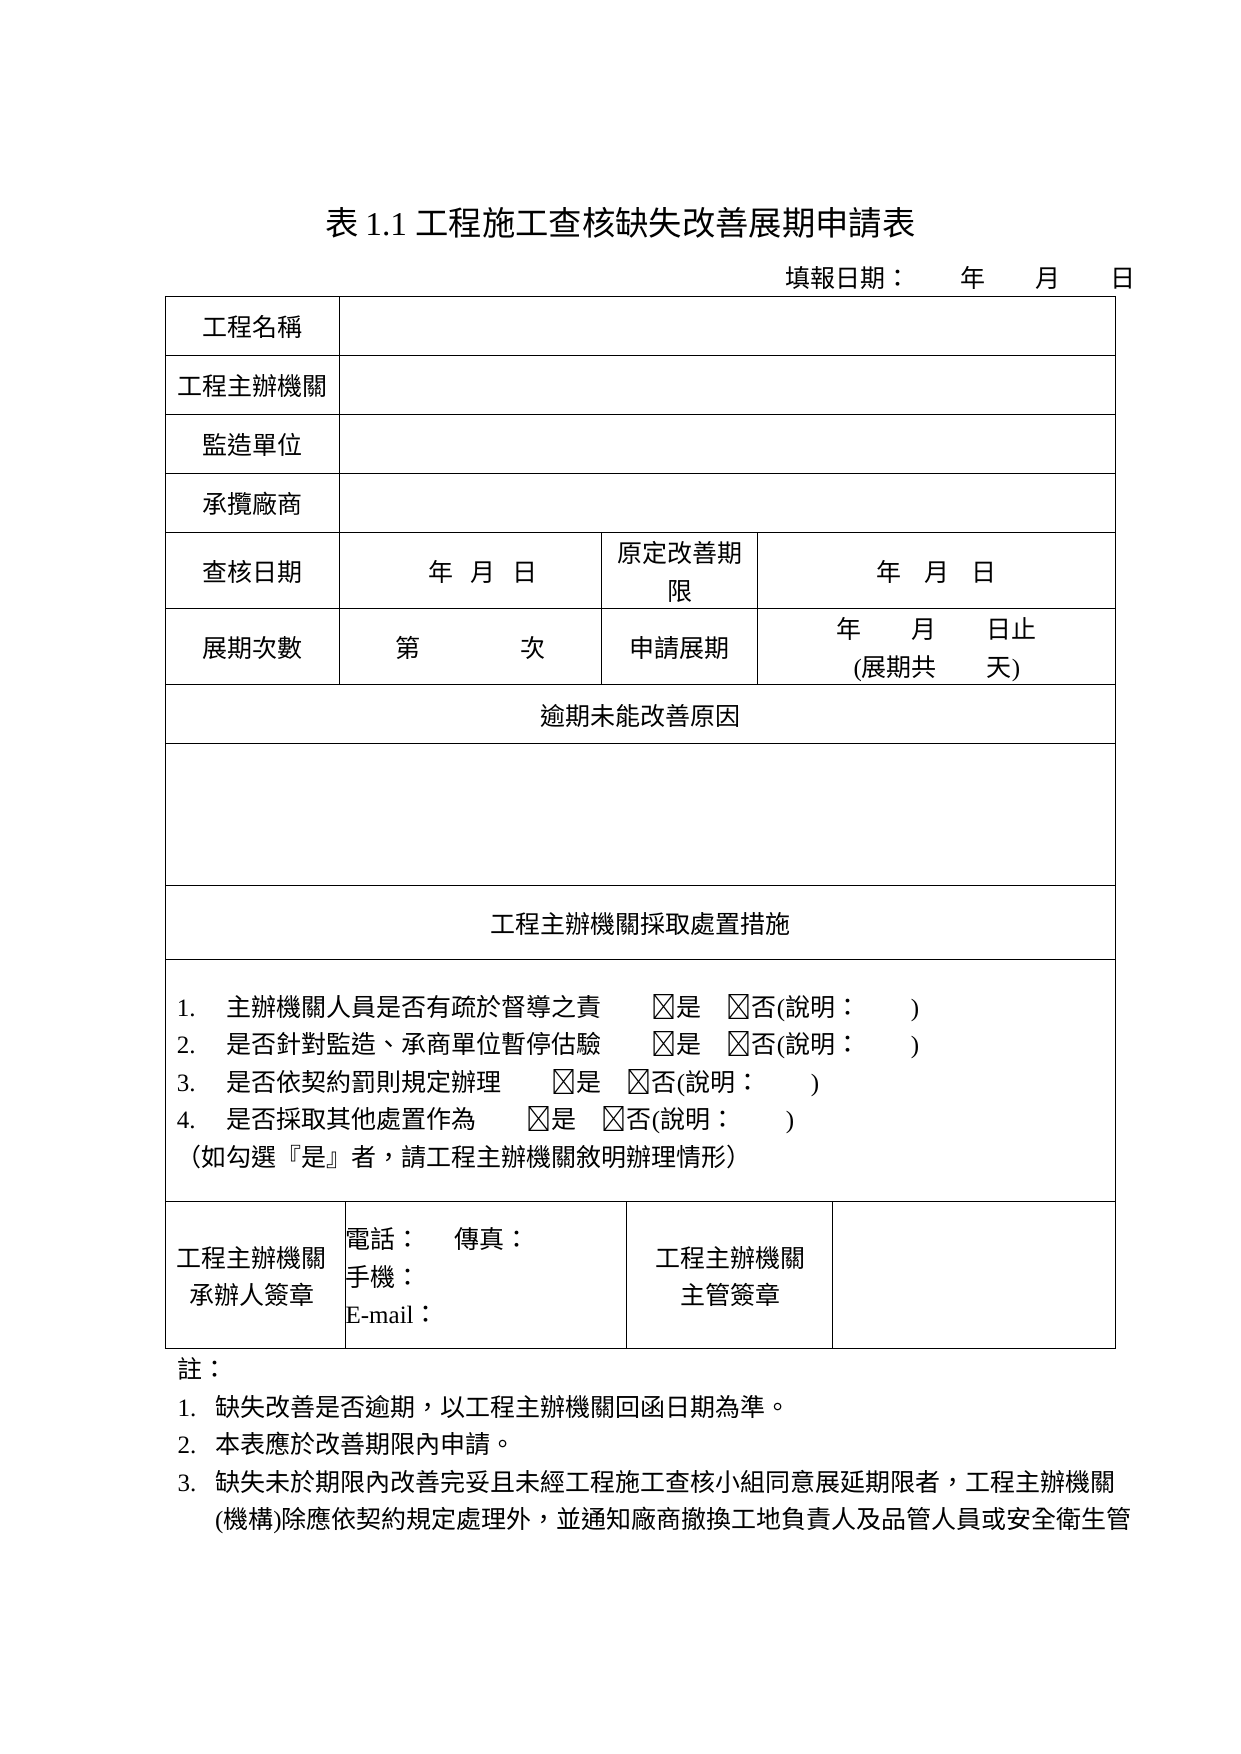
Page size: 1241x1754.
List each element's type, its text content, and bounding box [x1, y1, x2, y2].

table_cell [340, 474, 1115, 532]
table_cell 主辦機關人員是否有疏於督導之責 是 否(說明： ) 是否針對監造、承商單位暫停估驗 是 否(說明： ) 是否依契約罰則規定辦理 是 否(說明： ) 是否採取其他處置作為 是 否(說明： ) （如勾選『是』者，請工程主辦機關敘明辦理情形） [166, 960, 1115, 1201]
table_cell [166, 744, 1115, 885]
text 表1.1 工程施工查核缺失改善展期申請表 [177, 183, 1063, 258]
list 本表應於改善期限內申請。 [177, 1424, 1135, 1462]
table_cell 查核日期 [166, 533, 339, 608]
table_header [340, 297, 1115, 355]
table_cell 工程主辦機關採取處置措施 [166, 886, 1115, 959]
list 缺失未於期限內改善完妥且未經工程施工查核小組同意展延期限者，工程主辦機關(機構)除應依契約規定處理外，並通知廠商撤換工地負責人及品管人員或安全衛生管 [177, 1462, 1135, 1537]
table_cell 年 月 日止 (展期共 天) [758, 609, 1115, 684]
table_cell [833, 1202, 1115, 1348]
table_cell 工程主辦機關 承辦人簽章 [166, 1202, 345, 1348]
table_cell 展期次數 [166, 609, 339, 684]
table_cell 第 次 [340, 609, 601, 684]
table_cell 原定改善期限 [602, 533, 757, 608]
table_cell 承攬廠商 [166, 474, 339, 532]
text 註： [177, 1349, 1063, 1387]
table_cell 申請展期 [602, 609, 757, 684]
table_cell [340, 415, 1115, 473]
table_cell [340, 356, 1115, 414]
list 缺失改善是否逾期，以工程主辦機關回函日期為準。 [177, 1387, 1135, 1424]
text 填報日期： 年 月 日 [177, 258, 1135, 296]
table_cell 逾期未能改善原因 [166, 685, 1115, 743]
table_header 工程名稱 [166, 297, 339, 355]
table_cell 工程主辦機關 [166, 356, 339, 414]
table_cell 監造單位 [166, 415, 339, 473]
table_cell 年 月 日 [758, 533, 1115, 608]
table_cell 電話： 傳真： 手機： E-mail： [346, 1202, 626, 1348]
table_cell 工程主辦機關 主管簽章 [627, 1202, 832, 1348]
table_cell 年 月 日 [340, 533, 601, 608]
